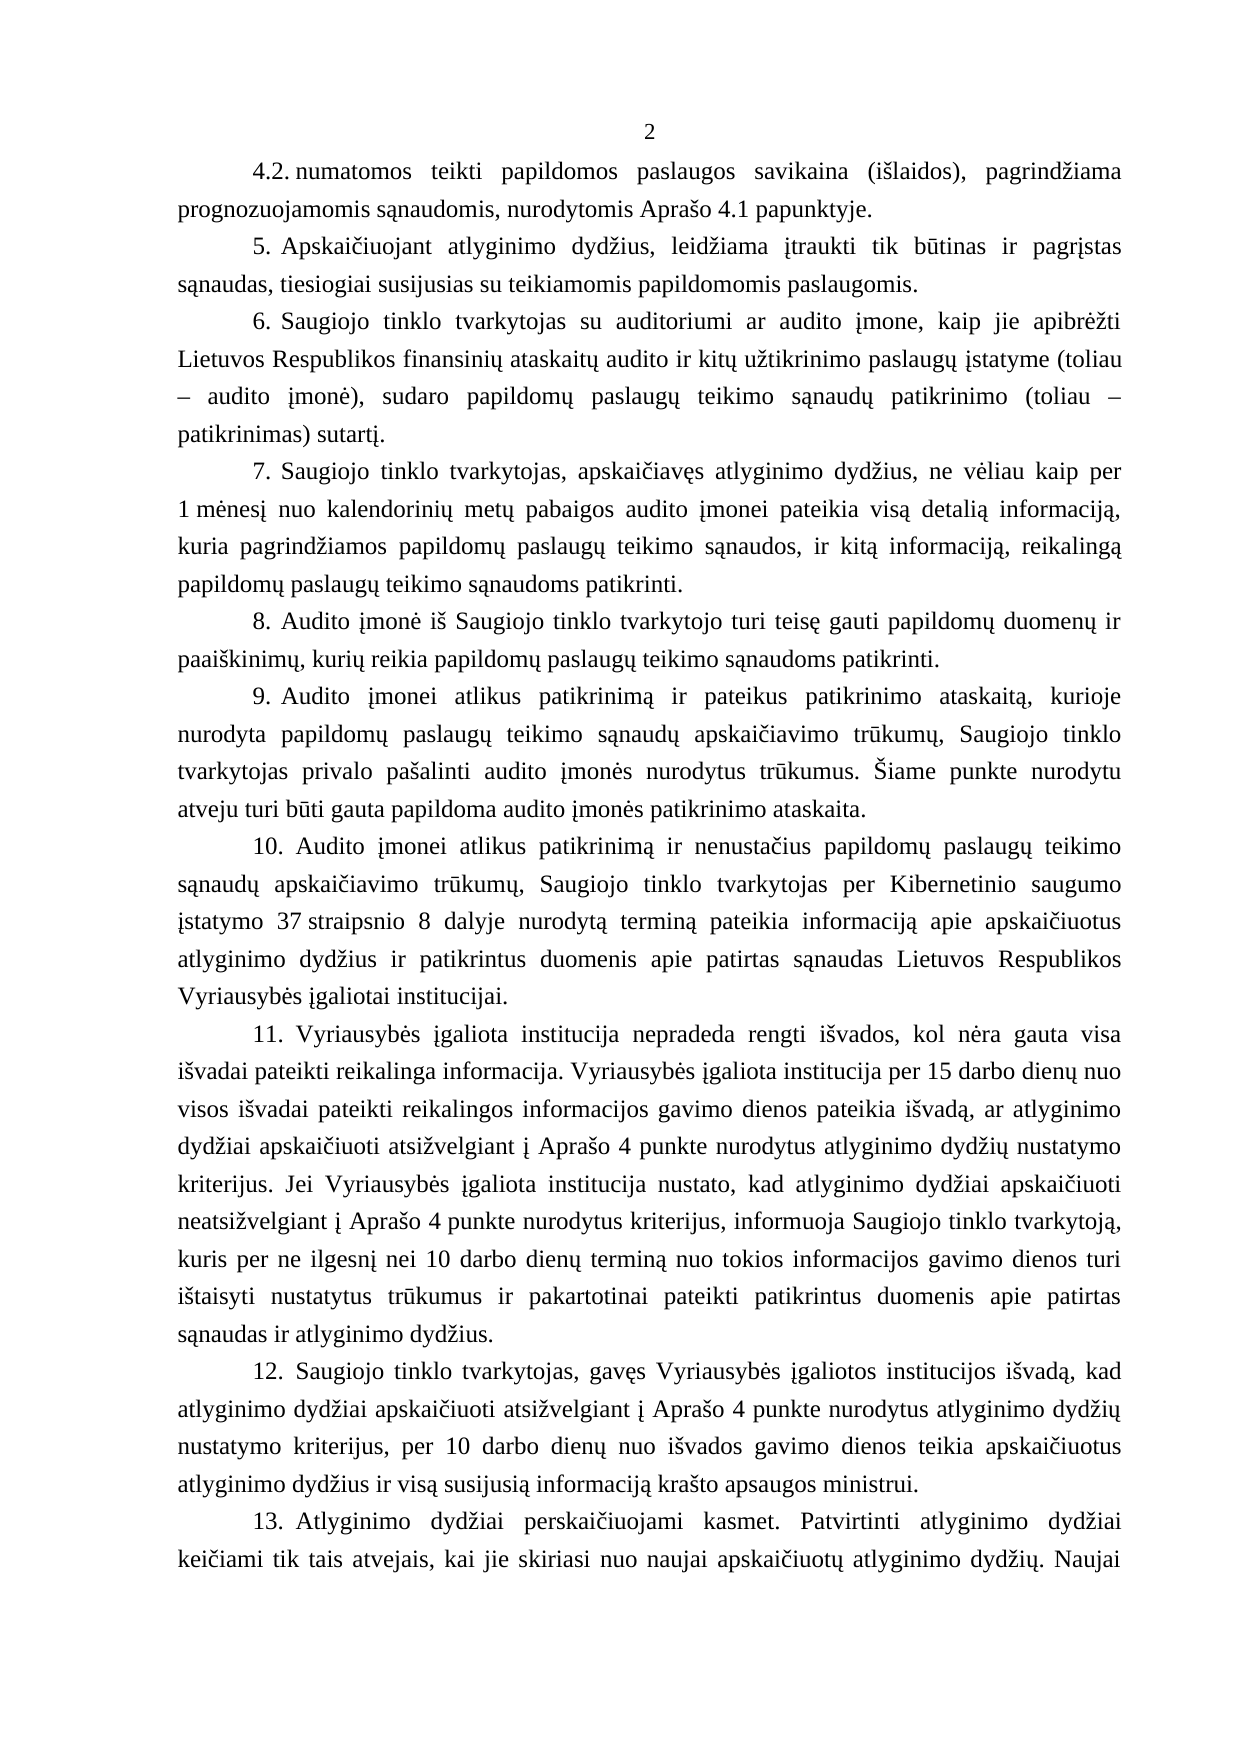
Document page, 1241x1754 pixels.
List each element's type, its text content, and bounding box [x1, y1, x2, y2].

text 4.2. numatomos teikti papildomos paslaugos savikaina (išlaidos), pagrindžiama prognozuojamomis sąnaudomis, nurodytomis Aprašo 4.1 papunktyje. [177, 148, 1122, 223]
text 6. Saugiojo tinklo tvarkytojas su auditoriumi ar audito įmone, kaip jie apibrėžti Lietuvos Respublikos finansinių ataskaitų audito ir kitų užtikrinimo paslaugų įstatyme (toliau – audito įmonė), sudaro papildomų paslaugų teikimo sąnaudų patikrinimo (toliau – patikrinimas) sutartį. [177, 298, 1122, 448]
text 5. Apskaičiuojant atlyginimo dydžius, leidžiama įtraukti tik būtinas ir pagrįstas sąnaudas, tiesiogiai susijusias su teikiamomis papildomomis paslaugomis. [177, 223, 1122, 298]
text 7. Saugiojo tinklo tvarkytojas, apskaičiavęs atlyginimo dydžius, ne vėliau kaip per 1 mėnesį nuo kalendorinių metų pabaigos audito įmonei pateikia visą detalią informaciją, kuria pagrindžiamos papildomų paslaugų teikimo sąnaudos, ir kitą informaciją, reikalingą papildomų paslaugų teikimo sąnaudoms patikrinti. [177, 448, 1122, 598]
text 13. Atlyginimo dydžiai perskaičiuojami kasmet. Patvirtinti atlyginimo dydžiai keičiami tik tais atvejais, kai jie skiriasi nuo naujai apskaičiuotų atlyginimo dydžių. Naujai [177, 1498, 1122, 1573]
text 12. Saugiojo tinklo tvarkytojas, gavęs Vyriausybės įgaliotos institucijos išvadą, kad atlyginimo dydžiai apskaičiuoti atsižvelgiant į Aprašo 4 punkte nurodytus atlyginimo dydžių nustatymo kriterijus, per 10 darbo dienų nuo išvados gavimo dienos teikia apskaičiuotus atlyginimo dydžius ir visą susijusią informaciją krašto apsaugos ministrui. [177, 1348, 1122, 1498]
text 8. Audito įmonė iš Saugiojo tinklo tvarkytojo turi teisę gauti papildomų duomenų ir paaiškinimų, kurių reikia papildomų paslaugų teikimo sąnaudoms patikrinti. [177, 598, 1122, 673]
text 11. Vyriausybės įgaliota institucija nepradeda rengti išvados, kol nėra gauta visa išvadai pateikti reikalinga informacija. Vyriausybės įgaliota institucija per 15 darbo dienų nuo visos išvadai pateikti reikalingos informacijos gavimo dienos pateikia išvadą, ar atlyginimo dydžiai apskaičiuoti atsižvelgiant į Aprašo 4 punkte nurodytus atlyginimo dydžių nustatymo kriterijus. Jei Vyriausybės įgaliota institucija nustato, kad atlyginimo dydžiai apskaičiuoti neatsižvelgiant į Aprašo 4 punkte nurodytus kriterijus, informuoja Saugiojo tinklo tvarkytoją, kuris per ne ilgesnį nei 10 darbo dienų terminą nuo tokios informacijos gavimo dienos turi ištaisyti nustatytus trūkumus ir pakartotinai pateikti patikrintus duomenis apie patirtas sąnaudas ir atlyginimo dydžius. [177, 1010, 1122, 1348]
text 9. Audito įmonei atlikus patikrinimą ir pateikus patikrinimo ataskaitą, kurioje nurodyta papildomų paslaugų teikimo sąnaudų apskaičiavimo trūkumų, Saugiojo tinklo tvarkytojas privalo pašalinti audito įmonės nurodytus trūkumus. Šiame punkte nurodytu atveju turi būti gauta papildoma audito įmonės patikrinimo ataskaita. [177, 673, 1122, 823]
text 10. Audito įmonei atlikus patikrinimą ir nenustačius papildomų paslaugų teikimo sąnaudų apskaičiavimo trūkumų, Saugiojo tinklo tvarkytojas per Kibernetinio saugumo įstatymo 37 straipsnio 8 dalyje nurodytą terminą pateikia informaciją apie apskaičiuotus atlyginimo dydžius ir patikrintus duomenis apie patirtas sąnaudas Lietuvos Respublikos Vyriausybės įgaliotai institucijai. [177, 823, 1122, 1010]
